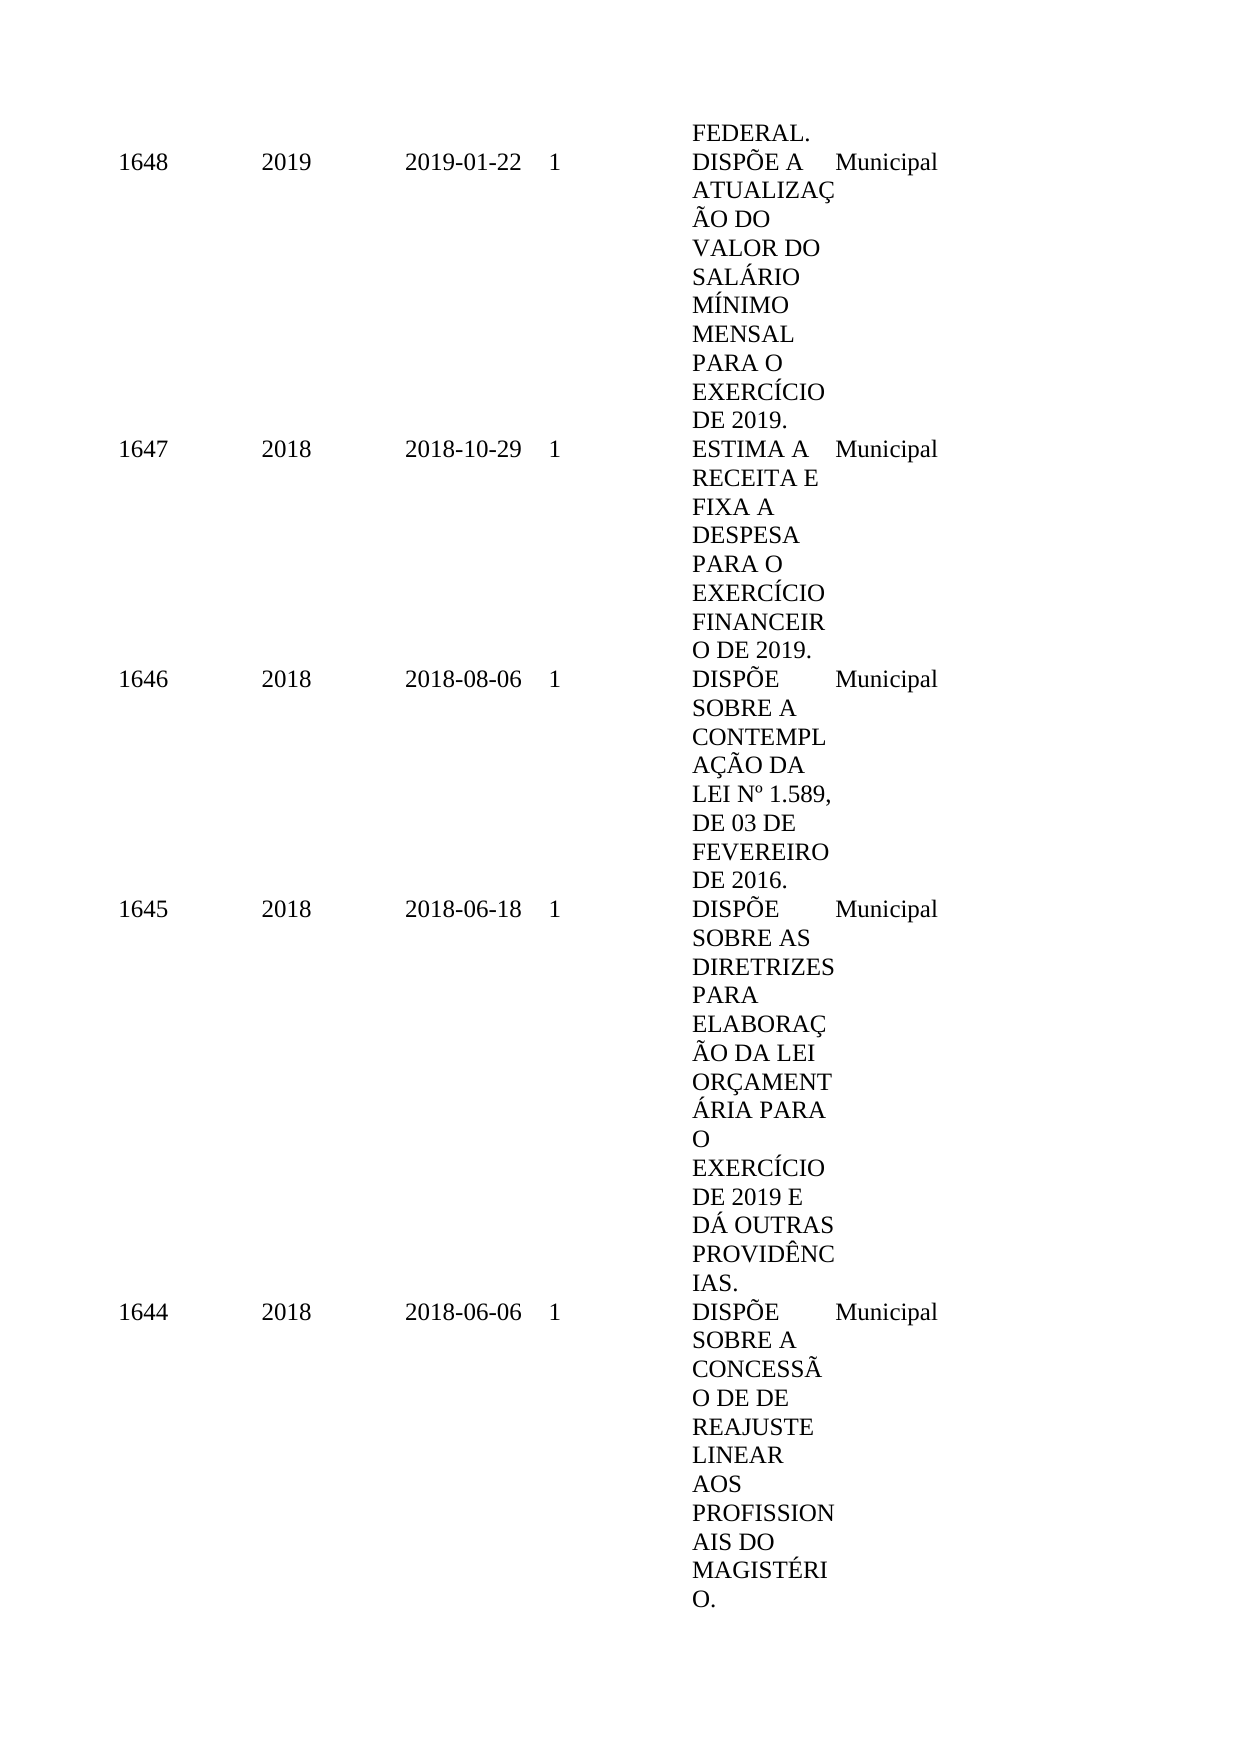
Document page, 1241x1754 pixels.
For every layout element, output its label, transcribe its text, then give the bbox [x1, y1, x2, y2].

table_cell [979, 434, 1122, 664]
table_cell [835, 118, 979, 147]
table_cell DISPÕE SOBRE AS DIRETRIZES PARA ELABORAÇÃO DA LEI ORÇAMENTÁRIA PARA O EXERCÍCIO DE 2019 E DÁ OUTRAS PROVIDÊNCIAS. [692, 894, 835, 1297]
table_cell [979, 1297, 1122, 1613]
table_cell Municipal [835, 1297, 979, 1613]
table_cell [118, 118, 261, 147]
table_cell Municipal [835, 434, 979, 664]
table_cell 2018 [261, 434, 405, 664]
table_cell 1 [548, 434, 692, 664]
table_cell Municipal [835, 664, 979, 894]
table_cell 2018 [261, 894, 405, 1297]
table_cell [979, 664, 1122, 894]
table_cell 2018-08-06 [405, 664, 548, 894]
table_cell [979, 118, 1122, 147]
table_cell ESTIMA A RECEITA E FIXA A DESPESA PARA O EXERCÍCIO FINANCEIRO DE 2019. [692, 434, 835, 664]
table_cell 1 [548, 664, 692, 894]
table_cell Municipal [835, 894, 979, 1297]
table_cell 2018-10-29 [405, 434, 548, 664]
table_cell 2018 [261, 1297, 405, 1613]
table_cell [405, 118, 548, 147]
table_cell 1647 [118, 434, 261, 664]
table_cell [979, 894, 1122, 1297]
table_cell 2019 [261, 147, 405, 434]
table_cell DISPÕE SOBRE A CONTEMPLAÇÃO DA LEI Nº 1.589, DE 03 DE FEVEREIRO DE 2016. [692, 664, 835, 894]
table_cell [548, 118, 692, 147]
table_cell 1 [548, 1297, 692, 1613]
table_cell 1648 [118, 147, 261, 434]
table_cell Municipal [835, 147, 979, 434]
table_cell DISPÕE A ATUALIZAÇÃO DO VALOR DO SALÁRIO MÍNIMO MENSAL PARA O EXERCÍCIO DE 2019. [692, 147, 835, 434]
table_cell 1 [548, 894, 692, 1297]
table_cell DISPÕE SOBRE A CONCESSÃO DE DE REAJUSTE LINEAR AOS PROFISSIONAIS DO MAGISTÉRIO. [692, 1297, 835, 1613]
table_cell [261, 118, 405, 147]
table_cell 2019-01-22 [405, 147, 548, 434]
table_cell 1646 [118, 664, 261, 894]
table_cell [979, 147, 1122, 434]
table_cell 2018 [261, 664, 405, 894]
table_cell 1645 [118, 894, 261, 1297]
table_cell FEDERAL. [692, 118, 835, 147]
table_cell 1 [548, 147, 692, 434]
table_cell 1644 [118, 1297, 261, 1613]
table_cell 2018-06-06 [405, 1297, 548, 1613]
table_cell 2018-06-18 [405, 894, 548, 1297]
